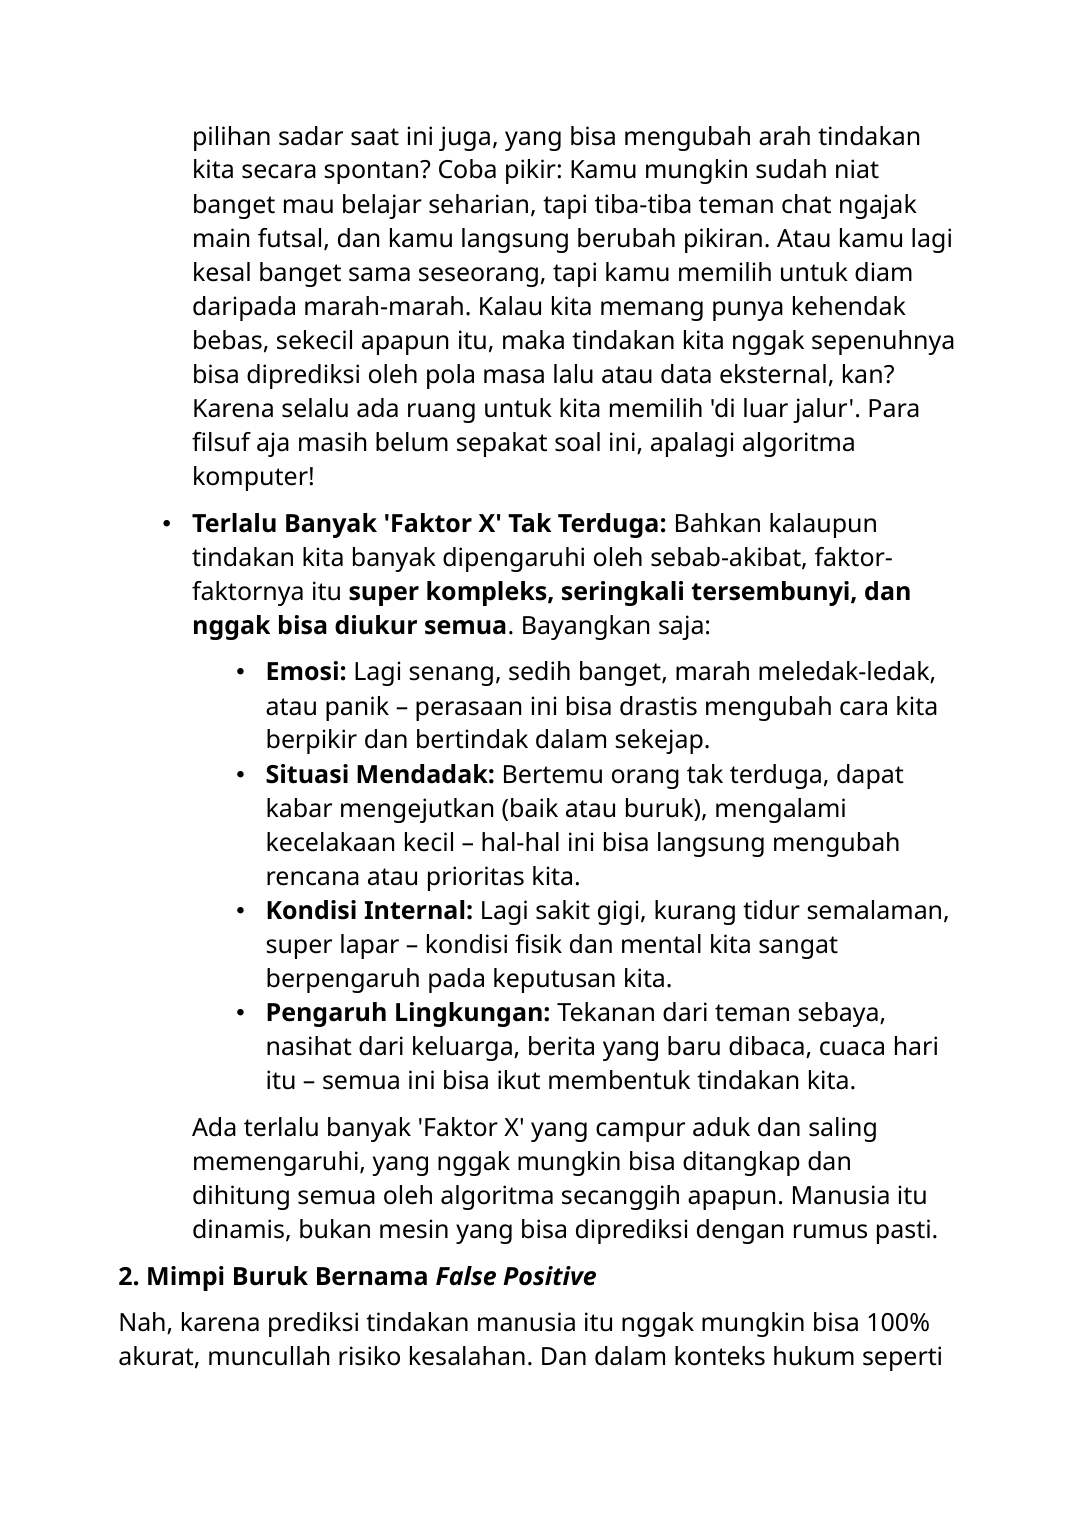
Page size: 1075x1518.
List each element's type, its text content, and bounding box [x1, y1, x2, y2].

text 2. Mimpi Buruk Bernama False Positive [118, 1258, 957, 1292]
list Emosi: Lagi senang, sedih banget, marah meledak-ledak, atau panik – perasaan ini bisa drastis mengubah cara kita berpikir dan bertindak dalam sekejap. [236, 654, 957, 756]
list Situasi Mendadak: Bertemu orang tak terduga, dapat kabar mengejutkan (baik atau buruk), mengalami kecelakaan kecil – hal-hal ini bisa langsung mengubah rencana atau prioritas kita. [236, 756, 957, 892]
list pilihan sadar saat ini juga, yang bisa mengubah arah tindakan kita secara spontan? Coba pikir: Kamu mungkin sudah niat banget mau belajar seharian, tapi tiba-tiba teman chat ngajak main futsal, dan kamu langsung berubah pikiran. Atau kamu lagi kesal banget sama seseorang, tapi kamu memilih untuk diam daripada marah-marah. Kalau kita memang punya kehendak bebas, sekecil apapun itu, maka tindakan kita nggak sepenuhnya bisa diprediksi oleh pola masa lalu atau data eksternal, kan? Karena selalu ada ruang untuk kita memilih 'di luar jalur'. Para filsuf aja masih belum sepakat soal ini, apalagi algoritma komputer! [162, 118, 957, 493]
list Terlalu Banyak 'Faktor X' Tak Terduga: Bahkan kalaupun tindakan kita banyak dipengaruhi oleh sebab-akibat, faktor-faktornya itu super kompleks, seringkali tersembunyi, dan nggak bisa diukur semua. Bayangkan saja: [162, 505, 957, 642]
text Nah, karena prediksi tindakan manusia itu nggak mungkin bisa 100% akurat, muncullah risiko kesalahan. Dan dalam konteks hukum seperti [118, 1305, 957, 1373]
list Ada terlalu banyak 'Faktor X' yang campur aduk dan saling memengaruhi, yang nggak mungkin bisa ditangkap dan dihitung semua oleh algoritma secanggih apapun. Manusia itu dinamis, bukan mesin yang bisa diprediksi dengan rumus pasti. [162, 1109, 957, 1246]
list Pengaruh Lingkungan: Tekanan dari teman sebaya, nasihat dari keluarga, berita yang baru dibaca, cuaca hari itu – semua ini bisa ikut membentuk tindakan kita. [236, 995, 957, 1097]
list Kondisi Internal: Lagi sakit gigi, kurang tidur semalaman, super lapar – kondisi fisik dan mental kita sangat berpengaruh pada keputusan kita. [236, 892, 957, 995]
